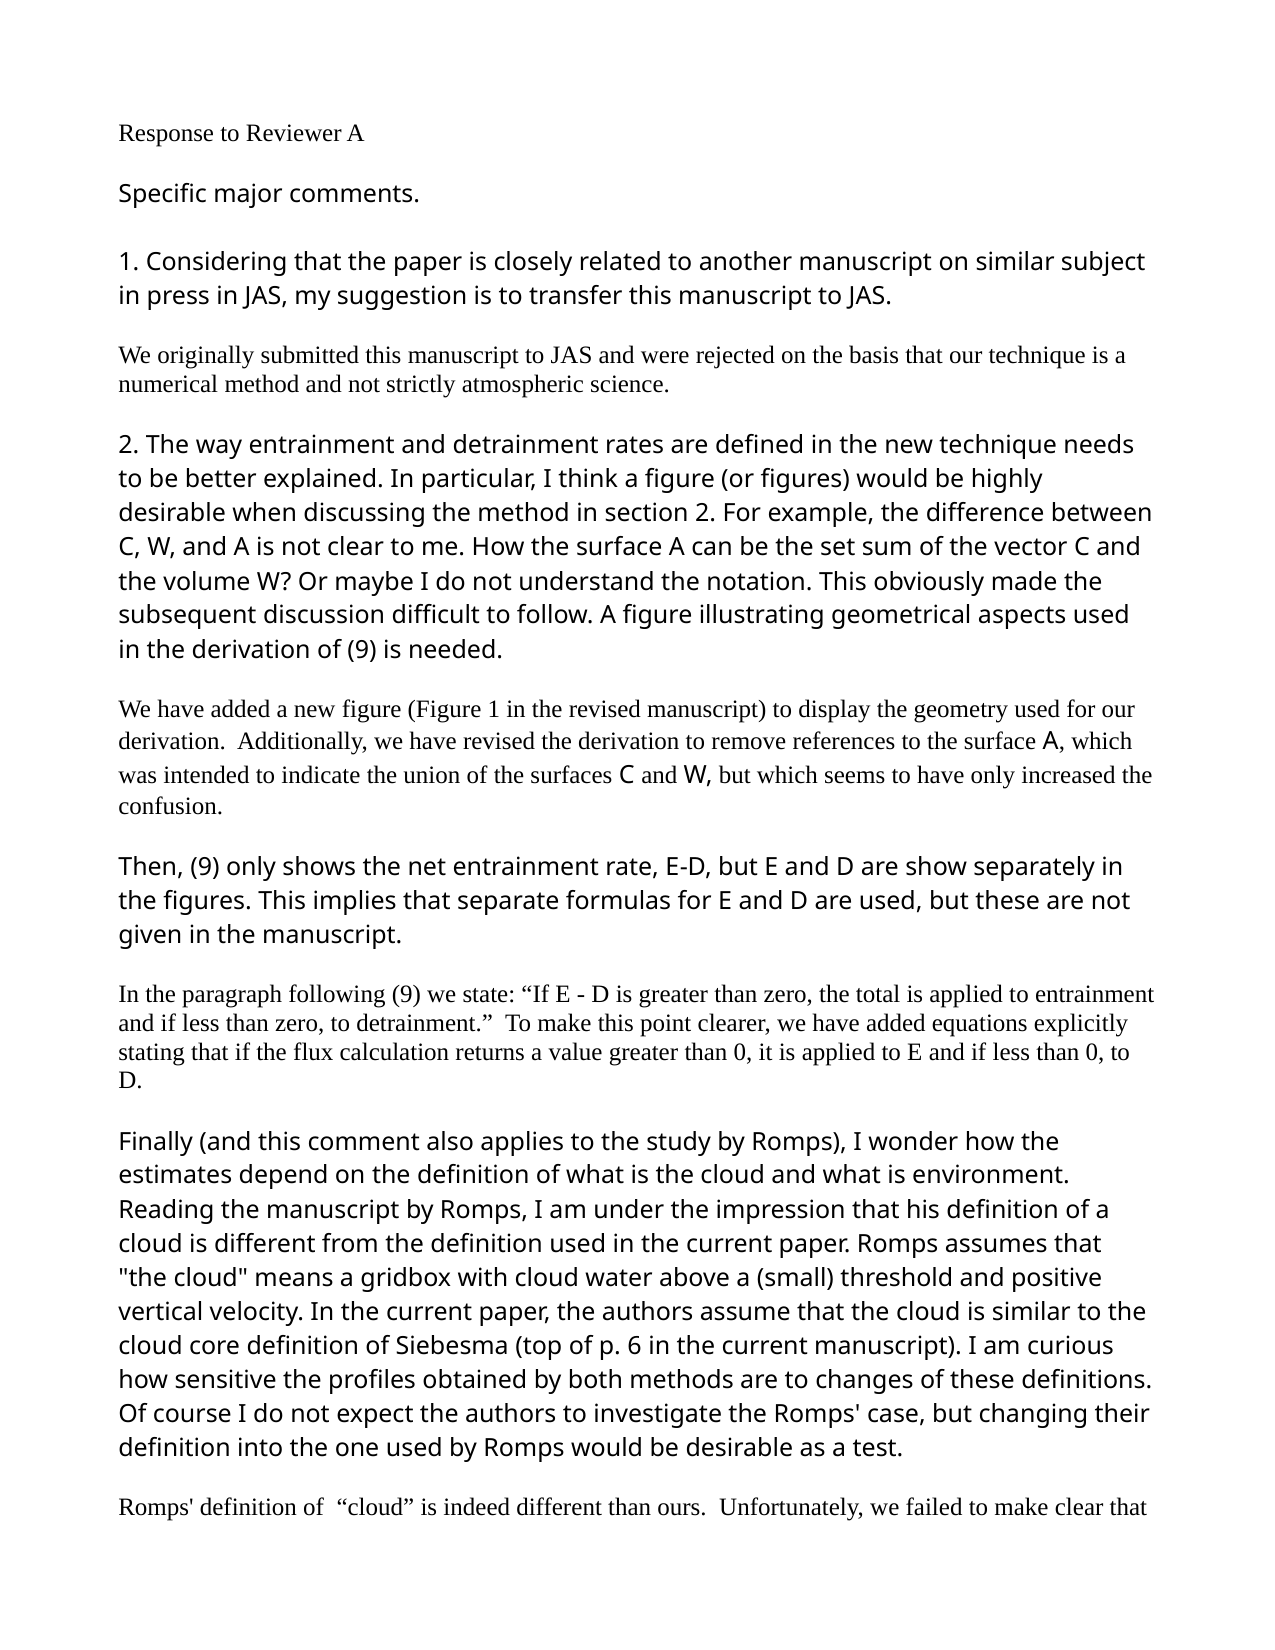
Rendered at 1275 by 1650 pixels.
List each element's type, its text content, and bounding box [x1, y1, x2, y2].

text Romps' definition of “cloud” is indeed different than ours. Unfortunately, we failed to make clear that [118, 1492, 1157, 1521]
list Finally (and this comment also applies to the study by Romps), I wonder how the estimates depend on the definition of what is the cloud and what is environment. Reading the manuscript by Romps, I am under the impression that his definition of a cloud is different from the definition used in the current paper. Romps assumes that "the cloud" means a gridbox with cloud water above a (small) threshold and positive vertical velocity. In the current paper, the authors assume that the cloud is similar to the cloud core definition of Siebesma (top of p. 6 in the current manuscript). I am curious how sensitive the profiles obtained by both methods are to changes of these definitions. Of course I do not expect the authors to investigate the Romps' case, but changing their definition into the one used by Romps would be desirable as a test. [81, 1123, 1157, 1464]
text In the paragraph following (9) we state: “If E - D is greater than zero, the total is applied to entrainment and if less than zero, to detrainment.” To make this point clearer, we have added equations explicitly stating that if the flux calculation returns a value greater than 0, it is applied to E and if less than 0, to D. [118, 979, 1157, 1094]
text We have added a new figure (Figure 1 in the revised manuscript) to display the geometry used for our derivation. Additionally, we have revised the derivation to remove references to the surface A, which was intended to indicate the union of the surfaces C and W, but which seems to have only increased the confusion. [118, 694, 1157, 820]
text We originally submitted this manuscript to JAS and were rejected on the basis that our technique is a numerical method and not strictly atmospheric science. [118, 341, 1157, 398]
list Then, (9) only shows the net entrainment rate, E‐D, but E and D are show separately in the figures. This implies that separate formulas for E and D are used, but these are not given in the manuscript. [81, 848, 1157, 951]
text 1. Considering that the paper is closely related to another manuscript on similar subject in press in JAS, my suggestion is to transfer this manuscript to JAS. [118, 244, 1157, 312]
list 2. The way entrainment and detrainment rates are defined in the new technique needs to be better explained. In particular, I think a figure (or figures) would be highly desirable when discussing the method in section 2. For example, the difference between C, W, and A is not clear to me. How the surface A can be the set sum of the vector C and the volume W? Or maybe I do not understand the notation. This obviously made the subsequent discussion difficult to follow. A figure illustrating geometrical aspects used in the derivation of (9) is needed. [81, 427, 1157, 665]
text Specific major comments. [118, 176, 1157, 210]
text Response to Reviewer A [118, 118, 1157, 147]
